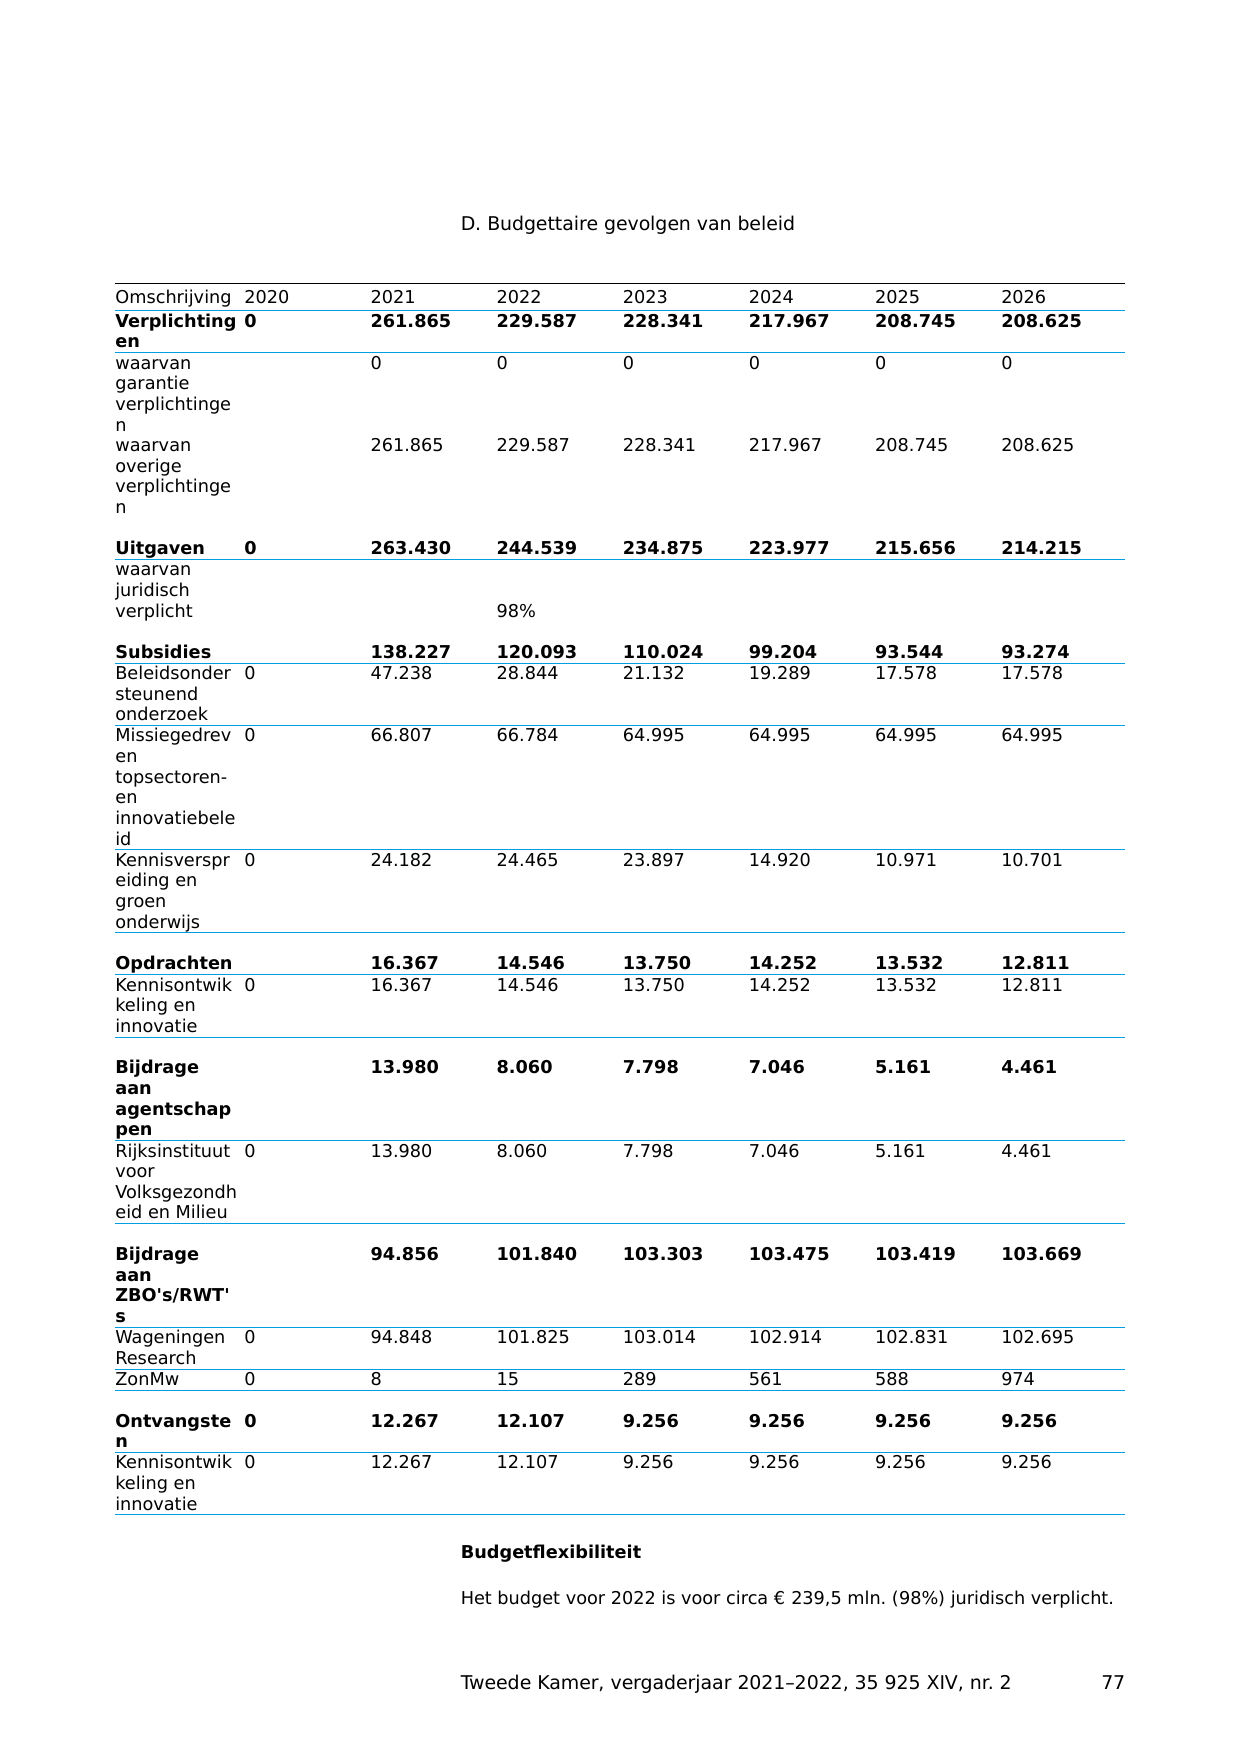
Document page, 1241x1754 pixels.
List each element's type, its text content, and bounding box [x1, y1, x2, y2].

table_cell Beleidsondersteunend onderzoek [115, 664, 241, 725]
table_cell 9.256 [620, 1453, 746, 1514]
table_cell 2025 [872, 284, 998, 310]
table_cell [620, 1038, 746, 1057]
table_cell 208.625 [998, 311, 1125, 352]
table_cell [998, 1038, 1125, 1057]
table_cell 2021 [368, 284, 493, 310]
table_cell [872, 560, 998, 621]
table_cell [494, 1391, 620, 1411]
table_cell [241, 953, 367, 974]
table_cell [241, 1244, 367, 1327]
text Budgetflexibiliteit [461, 1540, 1125, 1563]
table_cell [115, 621, 241, 642]
table_cell 64.995 [872, 726, 998, 849]
table_cell 9.256 [998, 1453, 1125, 1514]
table_cell Ontvangsten [115, 1411, 241, 1452]
table_cell 974 [998, 1370, 1125, 1389]
table_cell 228.341 [620, 311, 746, 352]
table_cell [115, 1391, 241, 1411]
table_cell 13.980 [368, 1058, 493, 1140]
table_cell Uitgaven [115, 538, 241, 559]
table_cell 261.865 [368, 435, 493, 518]
table_cell waarvan juridisch verplicht [115, 560, 241, 621]
table_cell [998, 518, 1125, 538]
table_cell [494, 518, 620, 538]
table_cell 7.046 [746, 1141, 872, 1223]
table_cell 120.093 [494, 642, 620, 662]
table_cell [241, 518, 367, 538]
table_cell 21.132 [620, 664, 746, 725]
table_cell 2020 [241, 284, 367, 310]
table_cell [368, 518, 493, 538]
table_cell 13.980 [368, 1141, 493, 1223]
table_cell [115, 933, 241, 953]
table_cell [620, 560, 746, 621]
table_cell 93.274 [998, 642, 1125, 662]
table_cell 9.256 [620, 1411, 746, 1452]
table_cell [241, 560, 367, 621]
table_cell 2026 [998, 284, 1125, 310]
table_cell 102.914 [746, 1328, 872, 1368]
table_cell 9.256 [998, 1411, 1125, 1452]
table_cell 12.267 [368, 1411, 493, 1452]
table_cell 13.532 [872, 953, 998, 974]
table_cell 0 [241, 311, 367, 352]
table_cell [872, 1224, 998, 1244]
table_cell [620, 518, 746, 538]
table_cell 24.182 [368, 850, 493, 932]
table_cell 93.544 [872, 642, 998, 662]
table_cell 0 [998, 353, 1125, 435]
table_cell 217.967 [746, 311, 872, 352]
table_cell 94.848 [368, 1328, 493, 1368]
table_cell 263.430 [368, 538, 493, 559]
table_cell [746, 1391, 872, 1411]
table_cell 23.897 [620, 850, 746, 932]
table_cell 12.107 [494, 1411, 620, 1452]
table_cell 14.546 [494, 953, 620, 974]
table_cell 0 [241, 726, 367, 849]
table_cell 102.695 [998, 1328, 1125, 1368]
table_cell 2024 [746, 284, 872, 310]
table_cell 12.107 [494, 1453, 620, 1514]
table_cell 0 [241, 1370, 367, 1389]
table_cell [998, 1391, 1125, 1411]
table_cell [872, 1038, 998, 1057]
table_header Tabel Budgettaire gevolgen van beleid art. 23 (bedragen x € 1.000) [115, 258, 1125, 283]
table_cell 16.367 [368, 953, 493, 974]
table_cell 102.831 [872, 1328, 998, 1368]
table_cell [746, 1038, 872, 1057]
table_cell [494, 933, 620, 953]
table_cell Rijksinstituut voor Volksgezondheid en Milieu [115, 1141, 241, 1223]
table_cell 66.784 [494, 726, 620, 849]
table_cell 289 [620, 1370, 746, 1389]
table_cell 244.539 [494, 538, 620, 559]
table_cell 94.856 [368, 1244, 493, 1327]
table_cell 9.256 [746, 1411, 872, 1452]
table_cell 5.161 [872, 1058, 998, 1140]
table_cell Omschrijving [115, 284, 241, 310]
table_cell 14.546 [494, 975, 620, 1036]
table_cell 0 [494, 353, 620, 435]
table_cell Wageningen Research [115, 1328, 241, 1368]
table_cell [494, 1224, 620, 1244]
table_cell 7.046 [746, 1058, 872, 1140]
table_cell 215.656 [872, 538, 998, 559]
table_cell 0 [620, 353, 746, 435]
table_cell waarvan overige verplichtingen [115, 435, 241, 518]
table_cell 14.920 [746, 850, 872, 932]
table_cell [115, 518, 241, 538]
table_cell 0 [368, 353, 493, 435]
table_cell 103.669 [998, 1244, 1125, 1327]
table_cell 0 [241, 538, 367, 559]
table_cell [746, 560, 872, 621]
table_cell 101.825 [494, 1328, 620, 1368]
table_cell Verplichtingen [115, 311, 241, 352]
table_cell 0 [241, 664, 367, 725]
table_cell 561 [746, 1370, 872, 1389]
table_cell [872, 933, 998, 953]
table_cell [368, 560, 493, 621]
table_cell 12.811 [998, 975, 1125, 1036]
table_cell 28.844 [494, 664, 620, 725]
table_cell 5.161 [872, 1141, 998, 1223]
table_cell 0 [241, 975, 367, 1036]
table_cell 208.745 [872, 311, 998, 352]
table_cell 110.024 [620, 642, 746, 662]
table_cell Kennisontwikkeling en innovatie [115, 975, 241, 1036]
table_cell [241, 1391, 367, 1411]
table_cell 229.587 [494, 311, 620, 352]
table_cell Bijdrage aan ZBO's/RWT's [115, 1244, 241, 1327]
table_cell [746, 933, 872, 953]
table_cell 0 [746, 353, 872, 435]
table_cell 24.465 [494, 850, 620, 932]
table_cell [241, 1058, 367, 1140]
table_cell 0 [241, 1411, 367, 1452]
table_cell 10.701 [998, 850, 1125, 932]
table_cell 64.995 [620, 726, 746, 849]
table_cell 588 [872, 1370, 998, 1389]
table_cell 16.367 [368, 975, 493, 1036]
table_cell [746, 518, 872, 538]
table_cell 0 [241, 1328, 367, 1368]
table_cell [241, 933, 367, 953]
table_cell [746, 621, 872, 642]
text Het budget voor 2022 is voor circa € 239,5 mln. (98%) juridisch verplicht. [461, 1586, 1125, 1609]
table_cell [241, 642, 367, 662]
table_cell 208.745 [872, 435, 998, 518]
table_cell 4.461 [998, 1141, 1125, 1223]
table_cell 15 [494, 1370, 620, 1389]
table_cell 103.303 [620, 1244, 746, 1327]
table_cell ZonMw [115, 1370, 241, 1389]
table_cell [998, 621, 1125, 642]
table_cell [620, 1391, 746, 1411]
table_cell 8 [368, 1370, 493, 1389]
table_cell 14.252 [746, 975, 872, 1036]
table_cell [872, 518, 998, 538]
table_cell 66.807 [368, 726, 493, 849]
table_cell Bijdrage aan agentschappen [115, 1058, 241, 1140]
table_cell Opdrachten [115, 953, 241, 974]
table_cell 9.256 [872, 1411, 998, 1452]
table_cell [998, 1224, 1125, 1244]
table_cell [115, 1224, 241, 1244]
table_cell [368, 933, 493, 953]
table_cell [241, 435, 367, 518]
table_cell 17.578 [872, 664, 998, 725]
table_cell 261.865 [368, 311, 493, 352]
table_cell [494, 621, 620, 642]
table_cell [872, 1391, 998, 1411]
table_cell 234.875 [620, 538, 746, 559]
table_cell 4.461 [998, 1058, 1125, 1140]
table_cell 17.578 [998, 664, 1125, 725]
table_cell 138.227 [368, 642, 493, 662]
table_cell 223.977 [746, 538, 872, 559]
table_cell 214.215 [998, 538, 1125, 559]
table_cell 9.256 [746, 1453, 872, 1514]
table_cell 101.840 [494, 1244, 620, 1327]
table_cell [241, 621, 367, 642]
table_cell 2022 [494, 284, 620, 310]
table_cell Missiegedreven topsectoren- en innovatiebeleid [115, 726, 241, 849]
table_cell [998, 560, 1125, 621]
table_cell [620, 621, 746, 642]
table_cell [620, 1224, 746, 1244]
table_cell 0 [241, 850, 367, 932]
table_cell Subsidies [115, 642, 241, 662]
table_cell 12.267 [368, 1453, 493, 1514]
table_cell [115, 1038, 241, 1057]
title D. Budgettaire gevolgen van beleid [461, 213, 1125, 235]
table_cell 8.060 [494, 1058, 620, 1140]
table_cell [494, 1038, 620, 1057]
table_cell 99.204 [746, 642, 872, 662]
table_cell [368, 621, 493, 642]
table_cell 98% [494, 560, 620, 621]
table_cell [241, 353, 367, 435]
table_cell Kennisontwikkeling en innovatie [115, 1453, 241, 1514]
table_cell [241, 1224, 367, 1244]
table_cell [872, 621, 998, 642]
table_cell 13.750 [620, 953, 746, 974]
table_cell 229.587 [494, 435, 620, 518]
table_cell 10.971 [872, 850, 998, 932]
table_cell 7.798 [620, 1141, 746, 1223]
table_cell 0 [241, 1453, 367, 1514]
table_cell [998, 933, 1125, 953]
table_cell [368, 1038, 493, 1057]
table_cell 13.532 [872, 975, 998, 1036]
table_cell 13.750 [620, 975, 746, 1036]
table_cell [368, 1224, 493, 1244]
table_cell 0 [241, 1141, 367, 1223]
table_cell 2023 [620, 284, 746, 310]
table_cell [620, 933, 746, 953]
table_cell 103.475 [746, 1244, 872, 1327]
table_cell 19.289 [746, 664, 872, 725]
table_cell 0 [872, 353, 998, 435]
table_cell 8.060 [494, 1141, 620, 1223]
table_cell [368, 1391, 493, 1411]
table_cell 228.341 [620, 435, 746, 518]
table_cell [241, 1038, 367, 1057]
table_cell 14.252 [746, 953, 872, 974]
table_cell [746, 1224, 872, 1244]
table_cell Kennisverspreiding en groen onderwijs [115, 850, 241, 932]
table_cell 47.238 [368, 664, 493, 725]
table_cell waarvan garantie verplichtingen [115, 353, 241, 435]
table_cell 103.014 [620, 1328, 746, 1368]
table_cell 64.995 [998, 726, 1125, 849]
table_cell 217.967 [746, 435, 872, 518]
table_cell 208.625 [998, 435, 1125, 518]
table_cell 103.419 [872, 1244, 998, 1327]
table_cell 64.995 [746, 726, 872, 849]
table_cell 7.798 [620, 1058, 746, 1140]
table_cell 9.256 [872, 1453, 998, 1514]
table_cell 12.811 [998, 953, 1125, 974]
